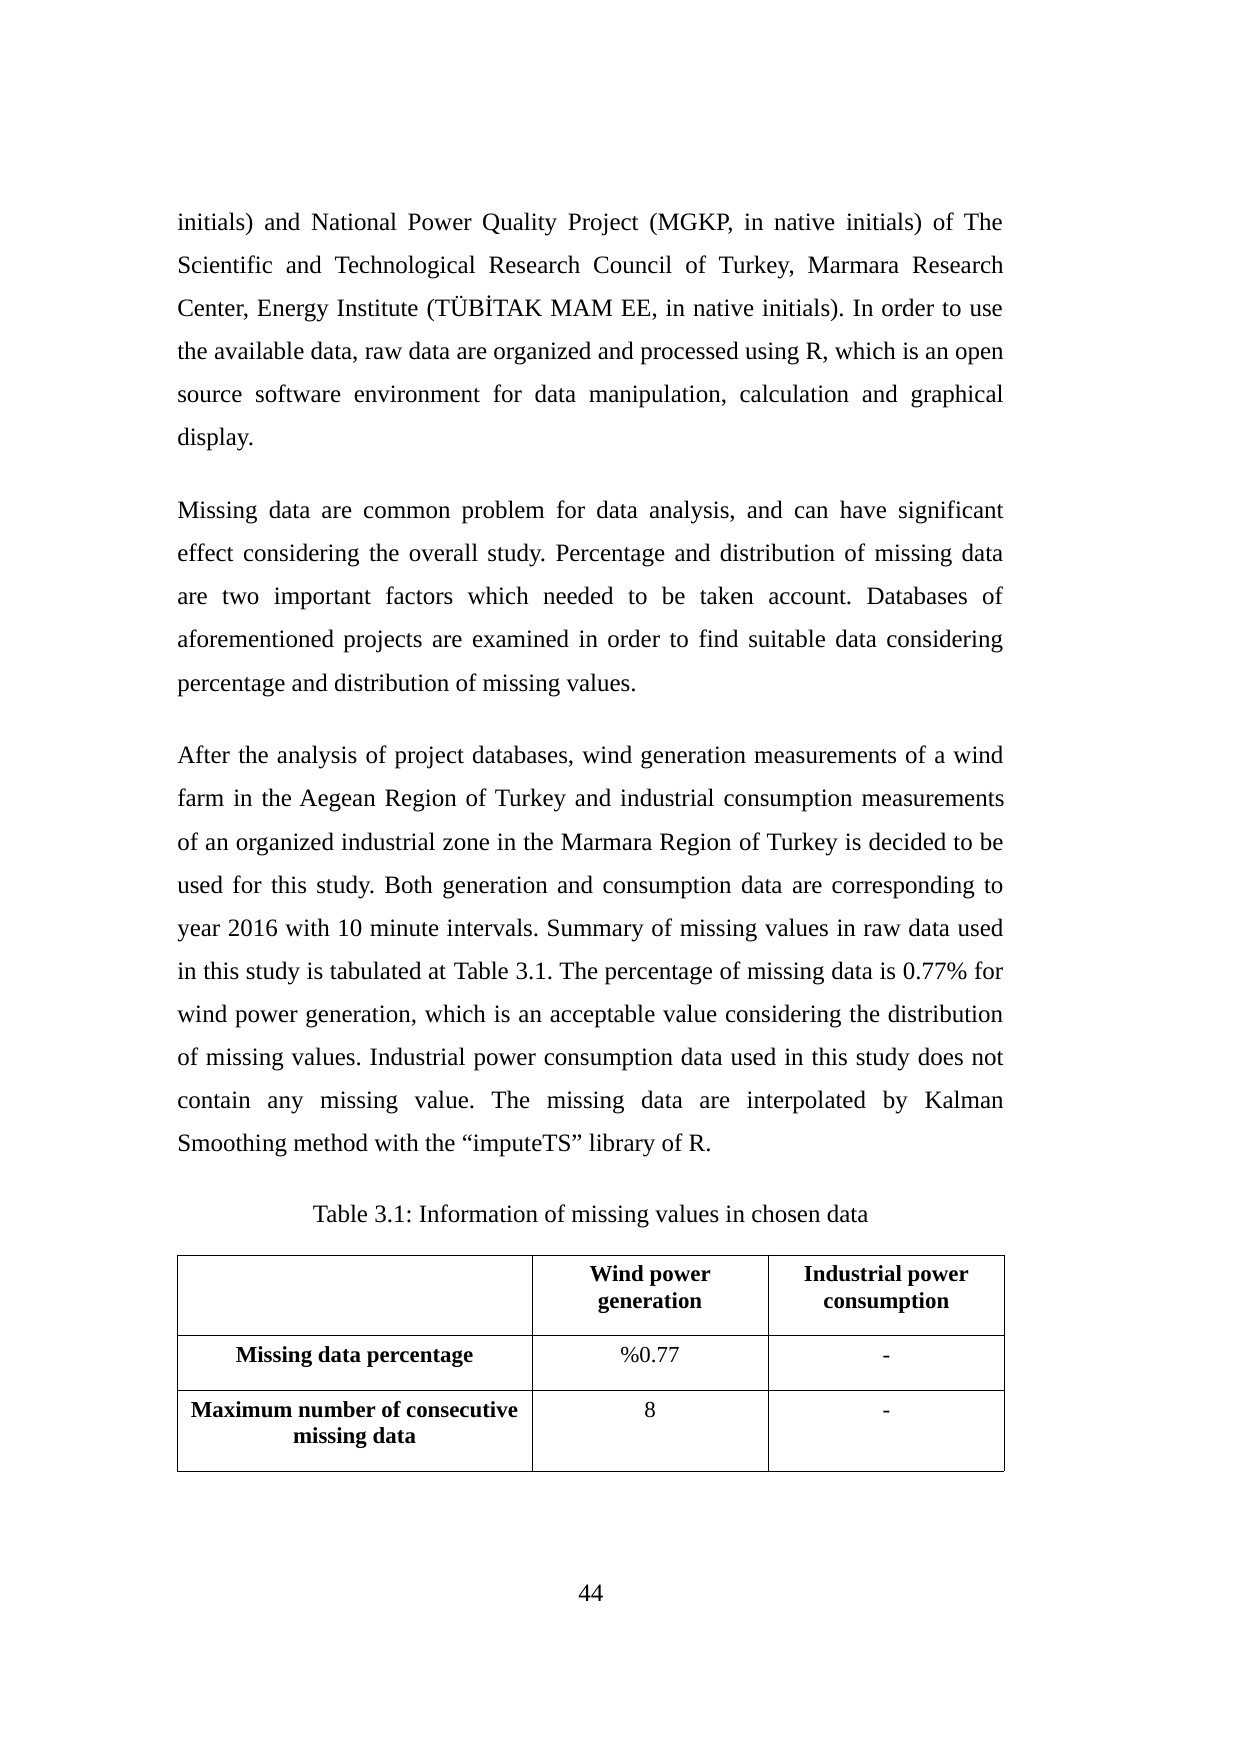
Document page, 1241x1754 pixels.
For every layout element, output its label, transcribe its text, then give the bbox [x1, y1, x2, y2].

text After the analysis of project databases, wind generation measurements of a wind farm in the Aegean Region of Turkey and industrial consumption measurements of an organized industrial zone in the Marmara Region of Turkey is decided to be used for this study. Both generation and consumption data are corresponding to year 2016 with 10 minute intervals. Summary of missing values in raw data used in this study is tabulated at Table 3.1. The percentage of missing data is 0.77% for wind power generation, which is an acceptable value considering the distribution of missing values. Industrial power consumption data used in this study does not contain any missing value. The missing data are interpolated by Kalman Smoothing method with the “imputeTS” library of R. [177, 740, 1004, 1157]
table_cell - [769, 1391, 1004, 1471]
table_cell Maximum number of consecutive missing data [178, 1391, 532, 1471]
text initials) and National Power Quality Project (MGKP, in native initials) of The Scientific and Technological Research Council of Turkey, Marmara Research Center, Energy Institute (TÜBİTAK MAM EE, in native initials). In order to use the available data, raw data are organized and processed using R, which is an open source software environment for data manipulation, calculation and graphical display. [177, 207, 1004, 451]
table_header [178, 1256, 532, 1335]
table_cell %0.77 [533, 1336, 768, 1390]
table_header Wind power generation [533, 1256, 768, 1335]
text Table 3.1: Information of missing values in chosen data [177, 1199, 1004, 1228]
table_cell Missing data percentage [178, 1336, 532, 1390]
table_cell - [769, 1336, 1004, 1390]
table_header Industrial power consumption [769, 1256, 1004, 1335]
table_cell 8 [533, 1391, 768, 1471]
text Missing data are common problem for data analysis, and can have significant effect considering the overall study. Percentage and distribution of missing data are two important factors which needed to be taken account. Databases of aforementioned projects are examined in order to find suitable data considering percentage and distribution of missing values. [177, 495, 1004, 696]
